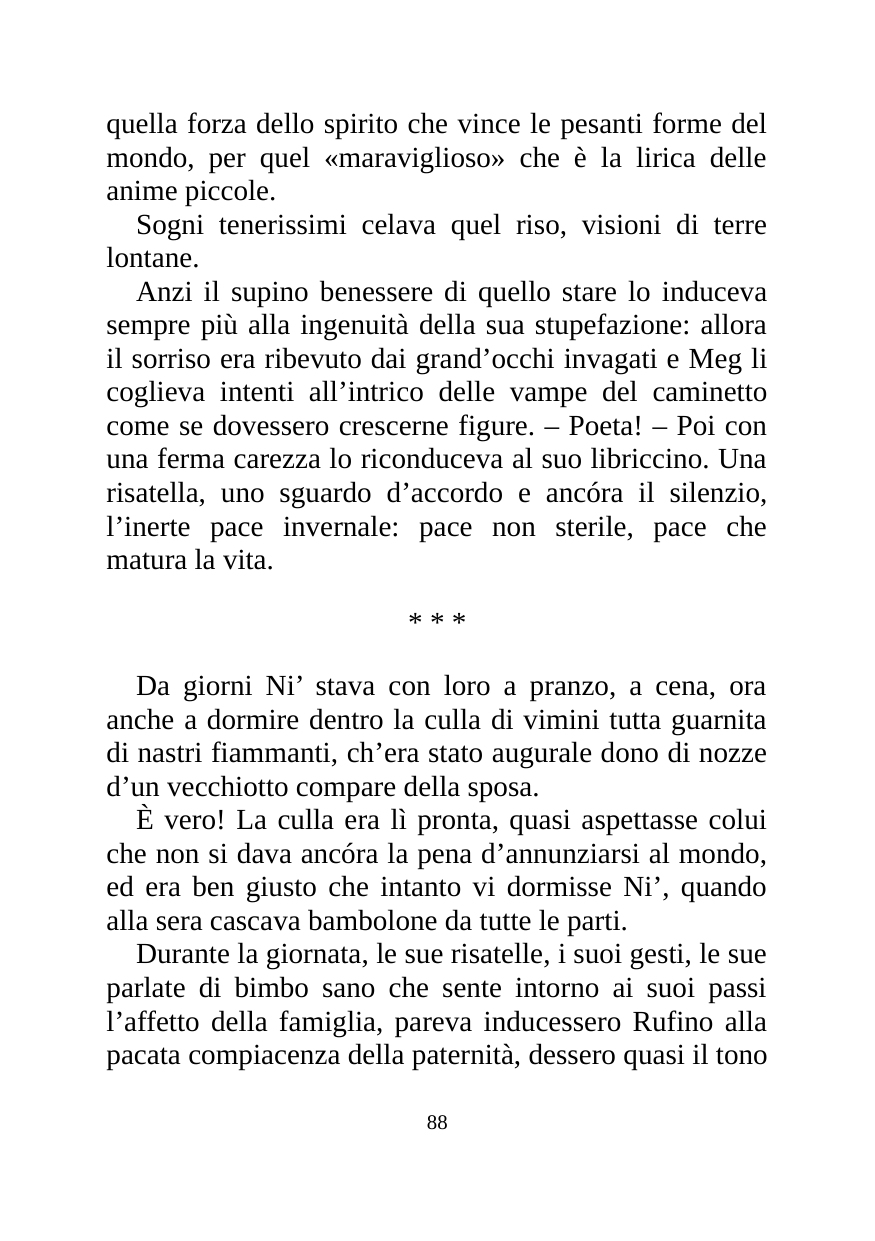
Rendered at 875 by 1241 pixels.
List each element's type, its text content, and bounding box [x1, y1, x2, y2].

text Anzi il supino benessere di quello stare lo induceva sempre più alla ingenuità della sua stupefazione: allora il sorriso era ribevuto dai grand’occhi invagati e Meg li coglieva intenti all’intrico delle vampe del caminetto come se dovessero crescerne figure. – Poeta! – Poi con una ferma carezza lo riconduceva al suo libriccino. Una risatella, uno sguardo d’accordo e ancóra il silenzio, l’inerte pace invernale: pace non sterile, pace che matura la vita. [106, 274, 768, 576]
text * * * [106, 605, 768, 639]
text È vero! La culla era lì pronta, quasi aspettasse colui che non si dava ancóra la pena d’annunziarsi al mondo, ed era ben giusto che intanto vi dormisse Ni’, quando alla sera cascava bambolone da tutte le parti. [106, 802, 768, 937]
text Sogni tenerissimi celava quel riso, visioni di terre lontane. [106, 207, 768, 274]
text Da giorni Ni’ stava con loro a pranzo, a cena, ora anche a dormire dentro la culla di vimini tutta guarnita di nastri fiammanti, ch’era stato augurale dono di nozze d’un vecchiotto compare della sposa. [106, 668, 768, 802]
text quella forza dello spirito che vince le pesanti forme del mondo, per quel «maraviglioso» che è la lirica delle anime piccole. [106, 106, 768, 207]
text Durante la giornata, le sue risatelle, i suoi gesti, le sue parlate di bimbo sano che sente intorno ai suoi passi l’affetto della famiglia, pareva inducessero Rufino alla pacata compiacenza della paternità, dessero quasi il tono [106, 937, 768, 1071]
